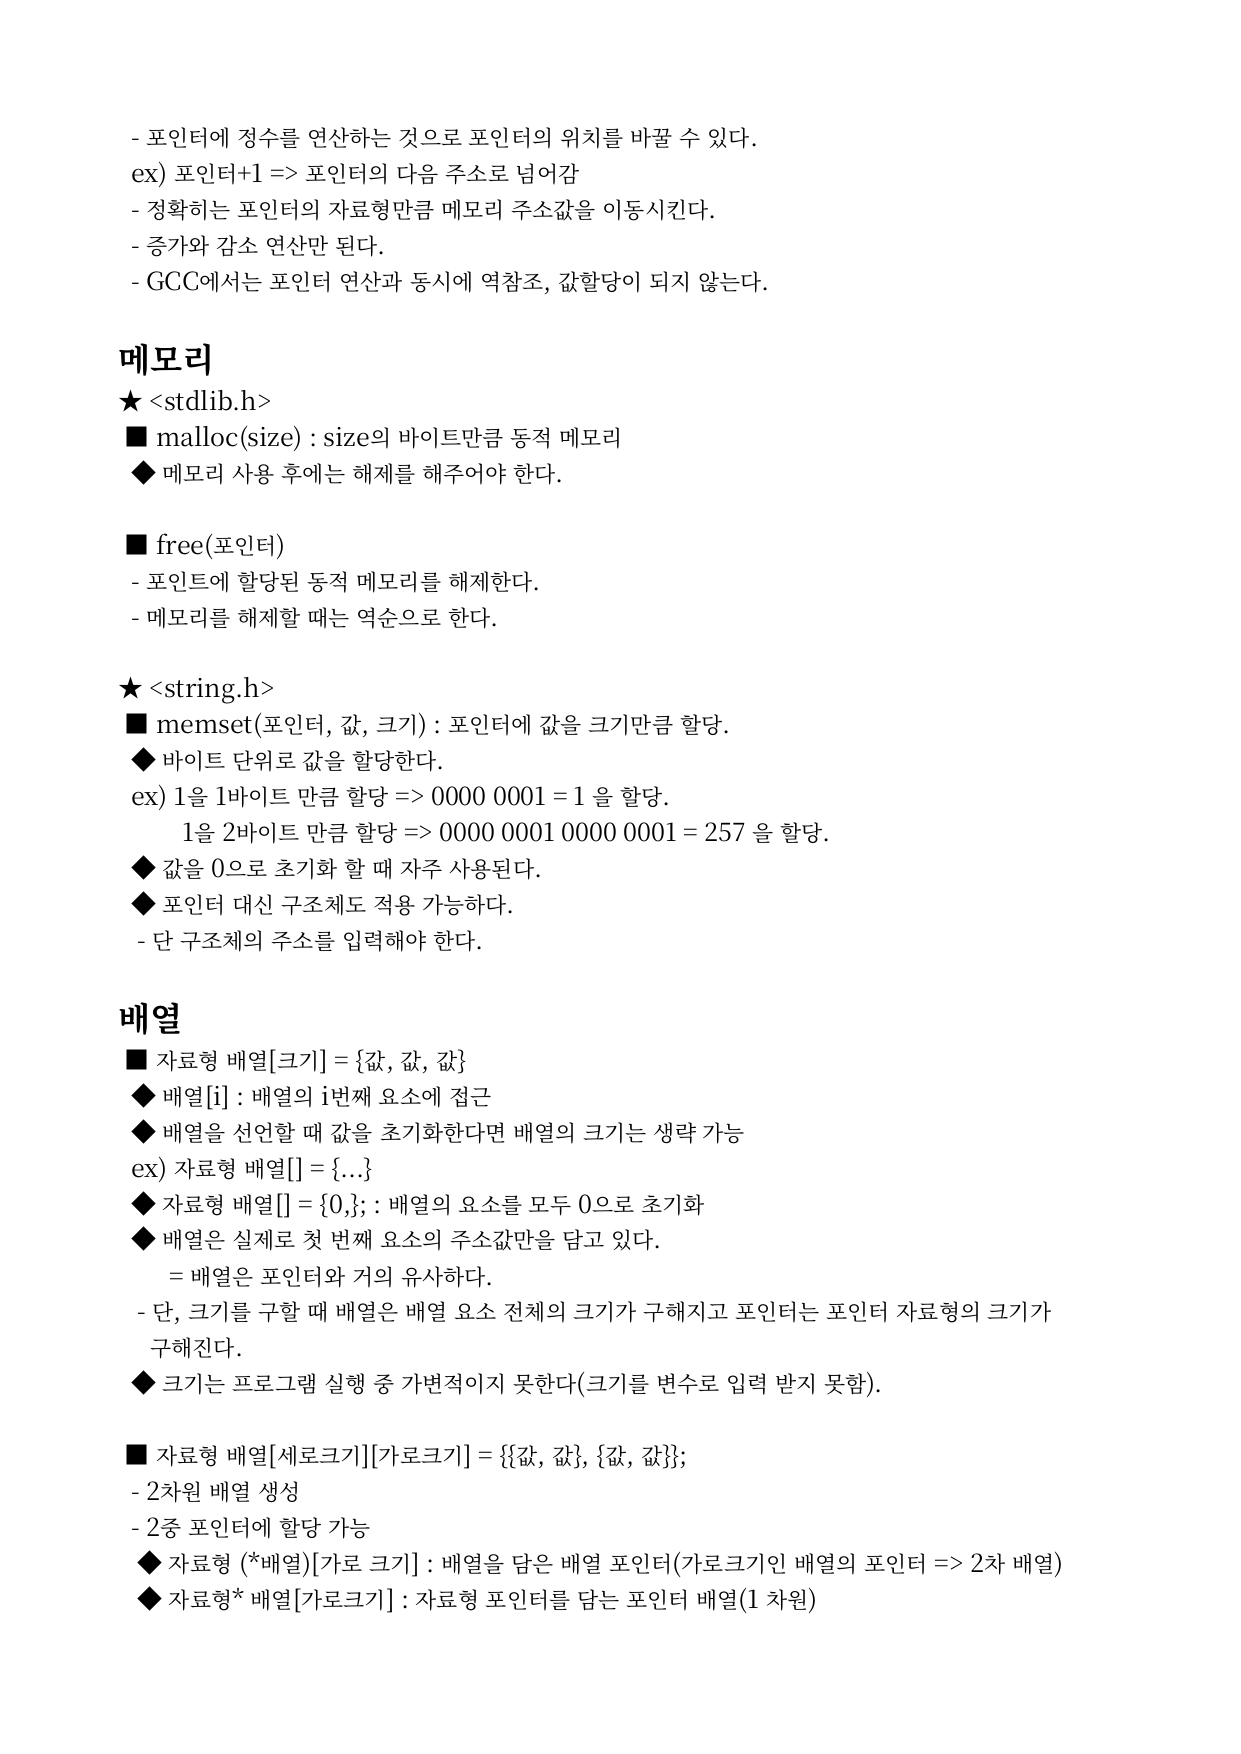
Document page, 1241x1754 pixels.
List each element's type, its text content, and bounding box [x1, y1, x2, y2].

text ◆ 배열을 선언할 때 값을 초기화한다면 배열의 크기는 생략 가능 [118, 1112, 1122, 1148]
text ◆ 배열[i] : 배열의 i번째 요소에 접근 [118, 1076, 1122, 1112]
text - 포인트에 할당된 동적 메모리를 해제한다. [118, 561, 1122, 597]
text ◆ 크기는 프로그램 실행 중 가변적이지 못한다(크기를 변수로 입력 받지 못함). [118, 1364, 1122, 1400]
text ◆ 자료형 (*배열)[가로 크기] : 배열을 담은 배열 포인터(가로크기인 배열의 포인터 => 2차 배열) [118, 1544, 1122, 1579]
text ◆ 포인터 대신 구조체도 적용 가능하다. [118, 885, 1122, 921]
text ■ 자료형 배열[크기] = {값, 값, 값} [118, 1041, 1122, 1076]
text - 2차원 배열 생성 [118, 1472, 1122, 1508]
text ■ 자료형 배열[세로크기][가로크기] = {{값, 값}, {값, 값}}; [118, 1436, 1122, 1472]
text - 단, 크기를 구할 때 배열은 배열 요소 전체의 크기가 구해지고 포인터는 포인터 자료형의 크기가 [118, 1292, 1122, 1328]
text - 증가와 감소 연산만 된다. [118, 226, 1122, 262]
text ex) 포인터+1 => 포인터의 다음 주소로 넘어감 [118, 154, 1122, 190]
text 1을 2바이트 만큼 할당 => 0000 0001 0000 0001 = 257 을 할당. [118, 813, 1122, 849]
text = 배열은 포인터와 거의 유사하다. [118, 1256, 1122, 1292]
text ◆ 바이트 단위로 값을 할당한다. [118, 741, 1122, 777]
text ■ memset(포인터, 값, 크기) : 포인터에 값을 크기만큼 할당. [118, 705, 1122, 741]
text ex) 1을 1바이트 만큼 할당 => 0000 0001 = 1 을 할당. [118, 777, 1122, 813]
text 배열 [118, 993, 1122, 1041]
text ■ malloc(size) : size의 바이트만큼 동적 메모리 [118, 418, 1122, 453]
text ex) 자료형 배열[] = {...} [118, 1148, 1122, 1184]
text - 메모리를 해제할 때는 역순으로 한다. [118, 597, 1122, 633]
text ◆ 배열은 실제로 첫 번째 요소의 주소값만을 담고 있다. [118, 1220, 1122, 1256]
text - 단 구조체의 주소를 입력해야 한다. [118, 921, 1122, 957]
text - 포인터에 정수를 연산하는 것으로 포인터의 위치를 바꿀 수 있다. [118, 118, 1122, 154]
text ◆ 자료형 배열[] = {0,}; : 배열의 요소를 모두 0으로 초기화 [118, 1184, 1122, 1220]
text 메모리 [118, 334, 1122, 382]
text - 2중 포인터에 할당 가능 [118, 1508, 1122, 1544]
text ◆ 자료형* 배열[가로크기] : 자료형 포인터를 담는 포인터 배열(1 차원) [118, 1579, 1122, 1616]
text 구해진다. [118, 1328, 1122, 1364]
text ◆ 값을 0으로 초기화 할 때 자주 사용된다. [118, 849, 1122, 885]
text ★ <stdlib.h> [118, 382, 1122, 418]
text - GCC에서는 포인터 연산과 동시에 역참조, 값할당이 되지 않는다. [118, 262, 1122, 298]
text - 정확히는 포인터의 자료형만큼 메모리 주소값을 이동시킨다. [118, 190, 1122, 226]
text ■ free(포인터) [118, 525, 1122, 561]
text ◆ 메모리 사용 후에는 해제를 해주어야 한다. [118, 453, 1122, 489]
text ★ <string.h> [118, 669, 1122, 705]
